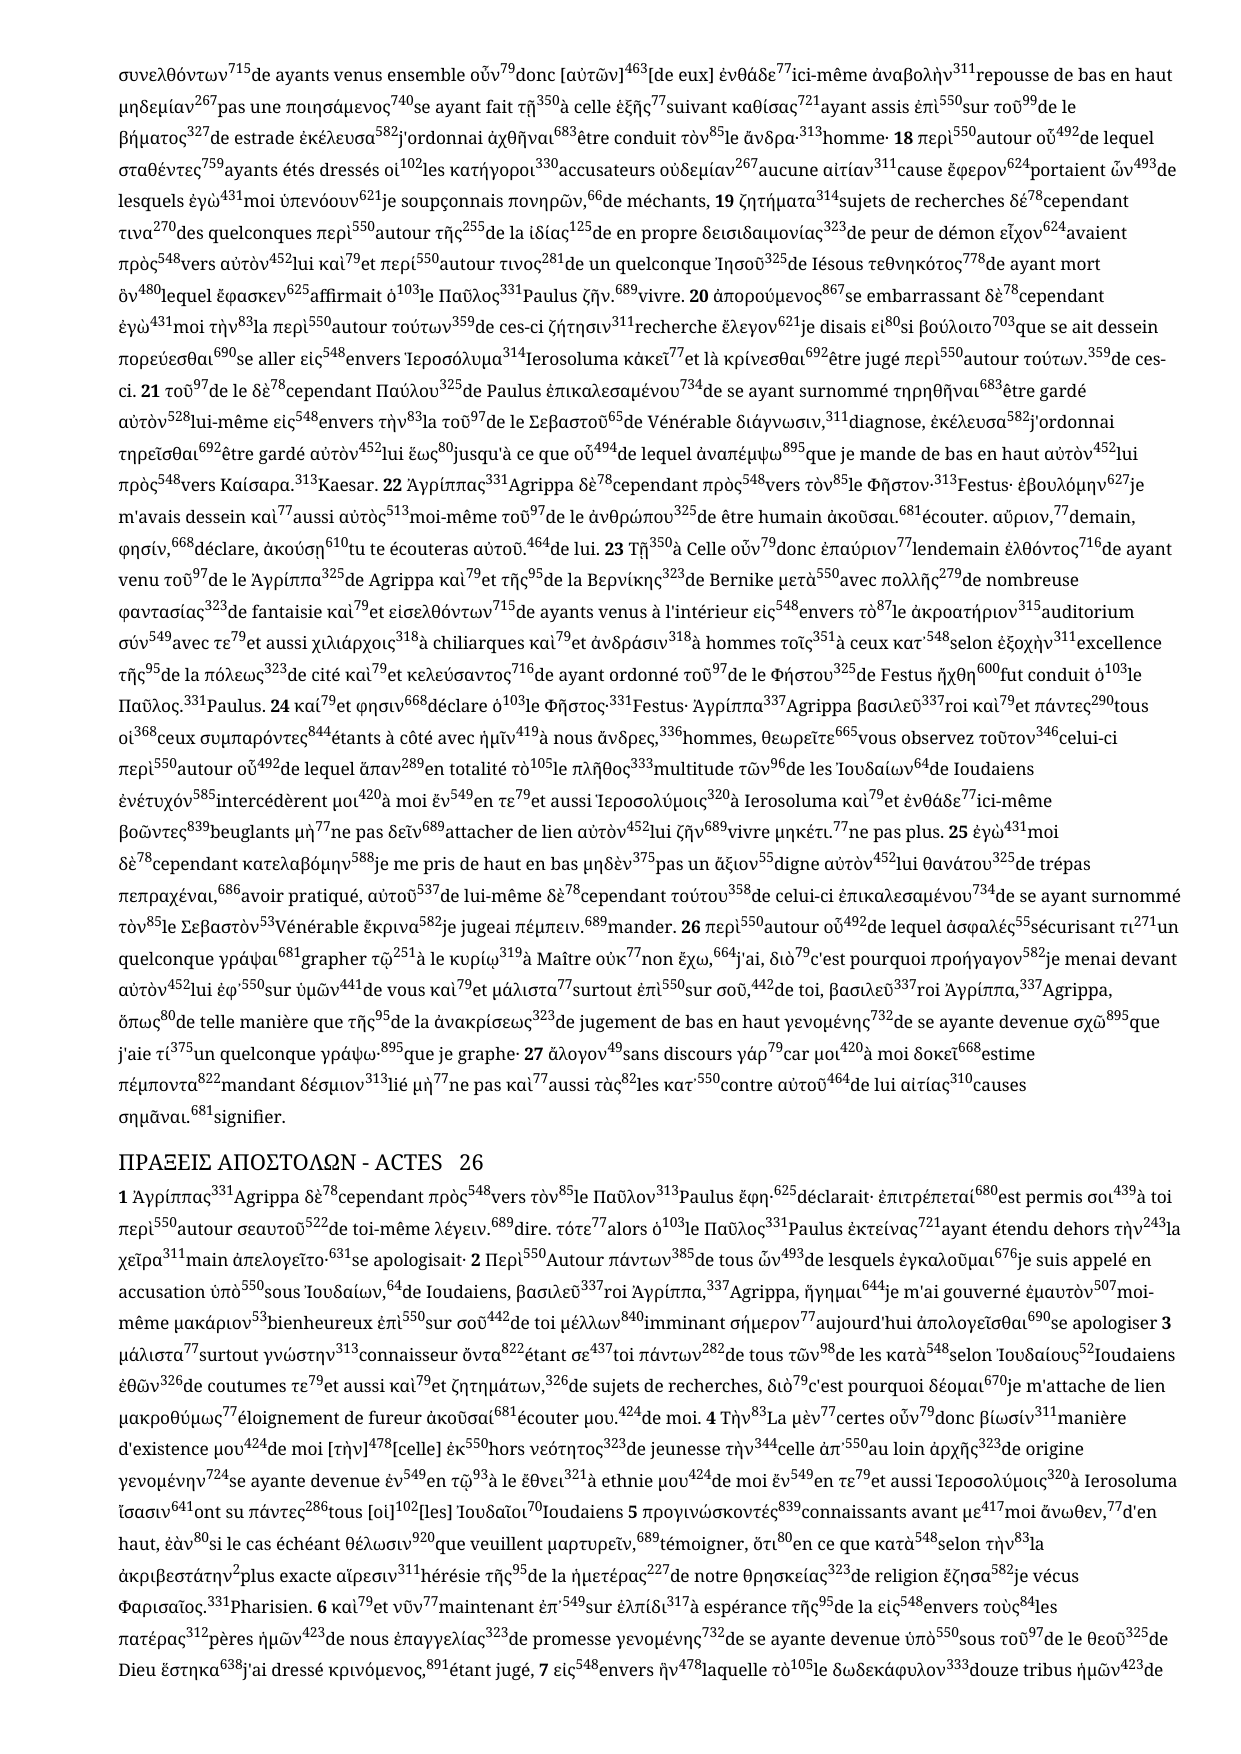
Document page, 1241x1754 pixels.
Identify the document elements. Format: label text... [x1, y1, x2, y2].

text 1 Ἀγρίππας331Agrippa δὲ78cependant πρὸς548vers τὸν85le Παῦλον313Paulus ἔφη·625déclarait· ἐπιτρέπεταί680est permis σοι439à toi περὶ550autour σεαυτοῦ522de toi-même λέγειν.689dire. τότε77alors ὁ103le Παῦλος331Paulus ἐκτείνας721ayant étendu dehors τὴν243la χεῖρα311main ἀπελογεῖτο·631se apologisait· 2 Περὶ550Autour πάντων385de tous ὧν493de lesquels ἐγκαλοῦμαι676je suis appelé en accusation ὑπὸ550sous Ἰουδαίων,64de Ioudaiens, βασιλεῦ337roi Ἀγρίππα,337Agrippa, ἥγημαι644je m'ai gouverné ἐμαυτὸν507moi-même μακάριον53bienheureux ἐπὶ550sur σοῦ442de toi μέλλων840imminant σήμερον77aujourd'hui ἀπολογεῖσθαι690se apologiser 3 μάλιστα77surtout γνώστην313connaisseur ὄντα822étant σε437toi πάντων282de tous τῶν98de les κατὰ548selon Ἰουδαίους52Ioudaiens ἐθῶν326de coutumes τε79et aussi καὶ79et ζητημάτων,326de sujets de recherches, διὸ79c'est pourquoi δέομαι670je m'attache de lien μακροθύμως77éloignement de fureur ἀκοῦσαί681écouter μου.424de moi. 4 Τὴν83La μὲν77certes οὖν79donc βίωσίν311manière d'existence μου424de moi [τὴν]478[celle] ἐκ550hors νεότητος323de jeunesse τὴν344celle ἀπ᾽550au loin ἀρχῆς323de origine γενομένην724se ayante devenue ἐν549en τῷ93à le ἔθνει321à ethnie μου424de moi ἔν549en τε79et aussi Ἱεροσολύμοις320à Ierosoluma ἴσασιν641ont su πάντες286tous [οἱ]102[les] Ἰουδαῖοι70Ioudaiens 5 προγινώσκοντές839connaissants avant με417moi ἄνωθεν,77d'en haut, ἐὰν80si le cas échéant θέλωσιν920que veuillent μαρτυρεῖν,689témoigner, ὅτι80en ce que κατὰ548selon τὴν83la ἀκριβεστάτην2plus exacte αἵρεσιν311hérésie τῆς95de la ἡμετέρας227de notre θρησκείας323de religion ἔζησα582je vécus Φαρισαῖος.331Pharisien. 6 καὶ79et νῦν77maintenant ἐπ᾽549sur ἐλπίδι317à espérance τῆς95de la εἰς548envers τοὺς84les πατέρας312pères ἡμῶν423de nous ἐπαγγελίας323de promesse γενομένης732de se ayante devenue ὑπὸ550sous τοῦ97de le θεοῦ325de Dieu ἕστηκα638j'ai dressé κρινόμενος,891étant jugé, 7 εἰς548envers ἣν478laquelle τὸ105le δωδεκάφυλον333douze tribus ἡμῶν423de nous ἐν549en ἐκτενείᾳ317à extension νύκτα311nuit καὶ79et ἡμέραν311journée λατρεῦον842adorant ἐλπίζει668espère καταντῆσαι,681atteindre à l'encontre, περὶ550autour ἧς300de laquelle ἐλπίδος323de espérance ἐγκαλοῦμαι676je suis appelé en accusation ὑπὸ550sous Ἰουδαίων,64de Ioudaiens, βασιλεῦ.337roi. 8 τί399quel ἄπιστον73incroyant κρίνεται680est jugé παρ᾽549à côté ὑμῖν438à vous εἰ80si ὁ103le θεὸς331Dieu νεκροὺς52morts ἐγείρει;668éveille; 9 Ἐγὼ431Moi μὲν77certes οὖν79donc ἔδοξα582j'estimai ἐμαυτῷ509à moi-même πρὸς548vers τὸ87le ὄνομα315nom Ἰησοῦ325de Iésous τοῦ97de le Ναζωραίου325de Nazoréen δεῖν689attacher de lien πολλὰ270nombreux ἐναντία54aux encontres πρᾶξαι,681pratiquer, 10 ὃ482lequel καὶ77aussi ἐποίησα582je fis ἐν549en Ἱεροσολύμοις,320à Ierosoluma, καὶ79et πολλούς372nombreux τε79et aussi τῶν96de les ἁγίων64de saints ἐγὼ431moi ἐν549en φυλακαῖς316à gardiennages κατέκλεισα582je fermai à clef de haut en bas τὴν83la παρὰ550à côté τῶν96de les ἀρχιερέων324de chefs sacrificateurs ἐξουσίαν311autorité λαβὼν721ayant pris ἀναιρουμένων884de étants saisis de bas en haut τε79et aussi αὐτῶν463de eux κατήνεγκα582je portai de haut en bas ψῆφον.311caillou lisse. 11 καὶ79et κατὰ548selon πάσας266toutes τὰς82les συναγωγὰς310synagogues πολλάκις77souvent τιμωρῶν840punissant αὐτοὺς451eux ἠνάγκαζον621je contraignais βλασφημεῖν689blasphémer περισσῶς77surabondamment τε79et aussi ἐμμαινόμενος867se enrageant αὐτοῖς457à eux ἐδίωκον621je poursuivais ἕως551jusqu'à ce que καὶ77aussi εἰς548envers τὰς82les ἔξω77au-dehors πόλεις.310cités. 12 Ἐν549En οἷς487à lesquels πορευόμενος867se allant εἰς548envers τὴν83la Δαμασκὸν311Damas μετ᾽550avec ἐξουσίας323de autorité καὶ79et ἐπιτροπῆς323de permission τῆς356de celle τῶν96de les ἀρχιερέων324de chefs sacrificateurs 13 ἡμέρας323de journée μέσης209de au milieu κατὰ548selon τὴν83la ὁδὸν311chemin εἶδον,582je vis, βασιλεῦ,337roi, οὐρανόθεν77célestement ὑπὲρ548au-dessus τὴν83la λαμπρότητα311brillance τοῦ97de le ἡλίου325de soleil περιλάμψαν709ayant brillé autour με417moi φῶς315lumière καὶ79et τοὺς345ceux σὺν549avec ἐμοὶ420à moi πορευομένους.848se allants. 14 πάντων383de tous τε79et aussi καταπεσόντων715de ayants tombés de haut en bas ἡμῶν423de nous εἰς548envers τὴν83la γῆν311terre ἤκουσα582j'écoutai φωνὴν311son de voix λέγουσαν820disante πρός548vers με417moi τῇ89à la Ἑβραΐδι8à Hébraïque διαλέκτῳ·317à dialecte· Σαοὺλ337Saoul Σαούλ,337Saoul, τί399quel με417moi διώκεις;666tu poursuis; σκληρόν49dur σοι439à toi πρὸς548vers κέντρα314aiguillons λακτίζειν.689frapper du pied. 15 ἐγὼ431moi δὲ78cependant εἶπα·582je dis· τίς410quel εἶ,666tu es, κύριε;337Maître; ὁ103le δὲ78cependant κύριος331Maître εἶπεν·586dit· ἐγώ431moi εἰμι664je suis Ἰησοῦς331Iésous ὃν480lequel σὺ448toi διώκεις.666tu poursuis. 16 ἀλλ᾽79mais ἀνάστηθι554redresse καὶ79et στῆθι554dresse ἐπὶ548sur τοὺς84les πόδας312pieds σου·442de toi· εἰς548envers τοῦτο348ce-ci γὰρ79car ὤφθην596je fus vu σοι,439à toi, προχειρίσασθαί682se mainmettre en avant σε437toi ὑπηρέτην313ministre καὶ79et μάρτυρα313témoin ὧν493de lesquels τε79et aussi εἶδές584tu vis [με]417[moi] ὧν493de lesquels τε79et aussi ὀφθήσομαί615je serai vu σοι,439à toi, 17 ἐξαιρούμενός867se extrayant σε437toi ἐκ550hors τοῦ97de le λαοῦ325de peuple καὶ79et ἐκ550hors τῶν98de les ἐθνῶν326de ethnies εἰς548envers οὓς479lesquels ἐγὼ431moi ἀποστέλλω664j'envoie σε437toi 18 ἀνοῖξαι681ouvrir ὀφθαλμοὺς312yeux αὐτῶν,463de eux, τοῦ360de ce ἐπιστρέψαι681retourner au-dessus ἀπὸ550au loin σκότους327de ténèbre εἰς548envers φῶς315lumière καὶ79et τῆς95de la ἐξουσίας323de autorité τοῦ97de le σατανᾶ325de Satanas ἐπὶ548sur τὸν85le θεόν,313Dieu, τοῦ360de ce λαβεῖν681prendre αὐτοὺς451eux ἄφεσιν311abandon ἁμαρτιῶν322de fautes καὶ79et κλῆρον313lot ἐν549en τοῖς351à ceux ἡγιασμένοις800à ayants étés sanctifiés πίστει317à croyance τῇ350à celle εἰς548envers ἐμέ.417moi. 19 Ὅθεν,80D'où, βασιλεῦ337roi Ἀγρίππα,337Agrippa, οὐκ77non ἐγενόμην588je me devins ἀπειθὴς47désobéissant τῇ89à la οὐρανίῳ8à céleste ὀπτασίᾳ317à apparition 20 ἀλλὰ79mais τοῖς351à ceux ἐν549en Δαμασκῷ317à Damas πρῶτόν77premièrement τε79et aussi καὶ79et Ἱεροσολύμοις,320à Ierosoluma, πᾶσάν267toute τε79et aussi τὴν83la χώραν311région τῆς95de la Ἰουδαίας323de Ioudaia καὶ79et τοῖς92à les ἔθνεσιν320à ethnies ἀπήγγελλον621je rapportais annonce μετανοεῖν689transintelliger καὶ79et ἐπιστρέφειν689retourner au-dessus ἐπὶ548sur τὸν85le θεόν,313Dieu, ἄξια54dignes τῆς95de la μετανοίας323de transintelligence ἔργα314travaux πράσσοντας.821pratiquants. 21 ἕνεκα552à cause τούτων359de ces-ci με417moi Ἰουδαῖοι70Ioudaiens συλλαβόμενοι739se ayants pris ensemble [ὄντα]822[étant] ἐν549en τῷ93à le ἱερῷ321à sanctuaire ἐπειρῶντο630se tentaient διαχειρίσασθαι.682se manipuler en séparant. 22 ἐπικουρίας323de assistance οὖν79donc τυχὼν721ayant obtenu τῆς356de celle ἀπὸ550au loin τοῦ97de le θεοῦ325de Dieu ἄχρι552jusqu'à l'extrémité τῆς95de la ἡμέρας323de journée ταύτης148de celle-ci ἕστηκα638j'ai dressé μαρτυρόμενος867se rendant témoignage μικρῷ59à petit τε79et aussi καὶ79et μεγάλῳ59à grand οὐδὲν375aucun ἐκτὸς552extérieurement λέγων840disant ὧν493de lesquels τε79et aussi οἱ102les προφῆται330prophètes ἐλάλησαν585bavardèrent μελλόντων835de imminants γίνεσθαι690se devenir καὶ79et Μωϋσῆς,331Môusês, 23 εἰ80si παθητὸς47souffrant ὁ103le χριστός,331Christ, εἰ80si πρῶτος47premier ἐξ550hors ἀναστάσεως323de redressement νεκρῶν64de morts φῶς315lumière μέλλει668immine καταγγέλλειν689annoncer de haut en bas τῷ91à le τε79et aussi λαῷ319à peuple καὶ79et τοῖς92à les ἔθνεσιν.320à ethnies. 24 Ταῦτα347Ces-ci δὲ78cependant αὐτοῦ464de lui ἀπολογουμένου861de se apologisant ὁ103le Φῆστος331Festus μεγάλῃ36à grande τῇ89à la φωνῇ317à son de voix φησιν·668déclare· μαίνῃ,672tu te délires, Παῦλε·337Paulus· τὰ104les πολλά391nombreux σε437toi γράμματα332lettres εἰς548envers μανίαν311manie περιτρέπει.668tourne autour. 25 ὁ103le δὲ78cependant Παῦλος·331Paulus· οὐ77non μαίνομαι,670je me délire, φησίν,668déclare, κράτιστε27très fort Φῆστε,337Festus, ἀλλ᾽79mais ἀληθείας323de vérité καὶ79et σωφροσύνης323de émotion saine ῥήματα314oraux ἀποφθέγγομαι.670je me profère au loin. 26 ἐπίσταται674se établit sûrement γὰρ79car περὶ550autour τούτων359de ces-ci ὁ103le βασιλεὺς331roi πρὸς548vers ὃν480lequel καὶ77aussi παρρησιαζόμενος867se oralisant franchement λαλῶ,664je bavarde, λανθάνειν689omettre γὰρ79car αὐτόν452lui [τι]375[un quelconque] τούτων359de ces-ci οὐ77non πείθομαι676je suis persuadé οὐθέν·375aucun· οὐ77non γάρ79car ἐστιν668est ἐν549en γωνίᾳ317à coin πεπραγμένον815ayant été pratiqué τοῦτο.366ce-ci. 27 πιστεύεις,666tu crois, βασιλεῦ337roi Ἀγρίππα,337Agrippa, τοῖς90à les προφήταις;318à prophètes; οἶδα638j'ai su ὅτι80en ce que πιστεύεις.666tu crois. 28 ὁ103le δὲ78cependant Ἀγρίππας331Agrippa πρὸς548vers τὸν85le Παῦλον·313Paulus· ἐν549en ὀλίγῳ380à peu με417moi πείθεις666tu persuades Χριστιανὸν313Chrétien ποιῆσαι.681faire. 29 ὁ103le δὲ78cependant Παῦλος·331Paulus· εὐξαίμην695que je me souhaite ἂν340le cas échéant τῷ91à le θεῷ319à Dieu καὶ79et ἐν549en ὀλίγῳ380à peu καὶ79et ἐν549en μεγάλῳ61à grand οὐ77non μόνον77seulement σὲ437toi ἀλλὰ79mais καὶ77aussi πάντας372tous τοὺς345ceux ἀκούοντάς821écoutants μου424de moi σήμερον77aujourd'hui γενέσθαι682se devenir τοιούτους345tels ὁποῖος410quel que καὶ77aussi ἐγώ431moi εἰμι664je suis παρεκτὸς552hormis τῶν96de les δεσμῶν324de liens τούτων.149de ceux-ci. 30 Ἀνέστη586Redressa τε79et aussi ὁ103le βασιλεὺς331roi καὶ79et ὁ103le ἡγεμὼν331gouverneur ἥ101la τε79et aussi Βερνίκη329Bernike καὶ79et οἱ363ceux συγκαθήμενοι866se asseyants ensemble αὐτοῖς,457à eux, 31 καὶ79et ἀναχωρήσαντες720ayants replacés ἐλάλουν624bavardaient πρὸς548vers ἀλλήλους501les uns les autres λέγοντες839disants ὅτι80en ce que οὐδὲν271aucun θανάτου325de trépas ἢ79ou δεσμῶν324de liens ἄξιόν55digne [τι]271[un quelconque] πράσσει668pratique ὁ103le ἄνθρωπος331être humain οὗτος.156celui-ci. 32 Ἀγρίππας331Agrippa δὲ78cependant τῷ91à le Φήστῳ319à Festus ἔφη·625déclarait· ἀπολελύσθαι688avoir été délié au loin ἐδύνατο631se pouvait ὁ103le ἄνθρωπος331être humain οὗτος156celui-ci εἰ551si μὴ77ne pas ἐπεκέκλητο661s'avait surnommé Καίσαρα.313Kaesar. [118, 1181, 1181, 1682]
text ΠΡΑΞΕΙΣ ΑΠΟΣΤΟΛΩΝ - ACTES 26 [118, 1147, 1181, 1177]
text 1 Φῆστος331Festus οὖν79donc ἐπιβὰς721ayant surmonté τῇ89à la ἐπαρχείᾳ317à éparchie μετὰ548après τρεῖς176trois ἡμέρας310journées ἀνέβη586monta εἰς548envers Ἱεροσόλυμα314Ierosoluma ἀπὸ550au loin Καισαρείας,323de Kaesareia, 2 ἐνεφάνισάν585rendirent visible dedans τε79et aussi αὐτῷ458à lui οἱ102les ἀρχιερεῖς330chefs sacrificateurs καὶ79et οἱ102les πρῶτοι70premiers τῶν96de les Ἰουδαίων64de Ioudaiens κατὰ550contre τοῦ97de le Παύλου325de Paulus καὶ79et παρεκάλουν624appelaient à côté αὐτὸν452lui 3 αἰτούμενοι866se demandants χάριν311grâce κατ᾽550contre αὐτοῦ464de lui ὅπως77de telle manière que μεταπέμψηται905que se mande au-delà αὐτὸν452lui εἰς548envers Ἰερουσαλήμ,311Ierousalem, ἐνέδραν311embuscade ποιοῦντες839faisants ἀνελεῖν681saisir de bas en haut αὐτὸν452lui κατὰ548selon τὴν83la ὁδόν.311chemin. 4 ὁ364celui μὲν77certes οὖν79donc Φῆστος331Festus ἀπεκρίθη600fut répondu τηρεῖσθαι692être gardé τὸν85le Παῦλον313Paulus εἰς548envers Καισάρειαν,311Kaesareia, ἑαυτὸν528lui-même δὲ78cependant μέλλειν689imminer ἐν549en τάχει321à vitesse ἐκπορεύεσθαι·690se aller au dehors· 5 οἱ102les οὖν79donc ἐν549en ὑμῖν,438à vous, φησίν,668déclare, δυνατοὶ70puissants συγκαταβάντες720ayants descendus ensemble εἴ80si τί392un quelconque ἐστιν668est ἐν549en τῷ91à le ἀνδρὶ319à homme ἄτοπον73déplacé κατηγορείτωσαν571accusent αὐτοῦ.464de lui. 6 Διατρίψας721Ayant gratté à travers δὲ78cependant ἐν549en αὐτοῖς457à eux ἡμέρας310journées οὐ77non πλείους1plus nombreusement ὀκτὼ188de huit ἢ79ou δέκα,188de dix, καταβὰς721ayant descendu εἰς548envers Καισάρειαν,311Kaesareia, τῇ350à celle ἐπαύριον77lendemain καθίσας721ayant assis ἐπὶ550sur τοῦ99de le βήματος327de estrade ἐκέλευσεν586ordonna τὸν85le Παῦλον313Paulus ἀχθῆναι.683être conduit. 7 παραγενομένου734de se ayant devenu à côté δὲ78cependant αὐτοῦ464de lui περιέστησαν585dressèrent autour αὐτὸν452lui οἱ102les ἀπὸ550au loin Ἱεροσολύμων326de Ierosoluma καταβεβηκότες782ayants descendus Ἰουδαῖοι70Ioudaiens πολλὰ270nombreux καὶ79et βαρέα5lourds αἰτιώματα314accusations καταφέροντες839portants de haut en bas ἃ481lesquels οὐκ77non ἴσχυον624avaient la ténacité ἀποδεῖξαι,681montrer loin, 8 τοῦ97de le Παύλου325de Paulus ἀπολογουμένου861de se apologisant ὅτι80en ce que οὔτε79ni εἰς548envers τὸν85le νόμον313loi τῶν96de les Ἰουδαίων64de Ioudaiens οὔτε79ni εἰς548envers τὸ87le ἱερὸν315sanctuaire οὔτε79ni εἰς548envers Καίσαρά313Kaesar τι375un quelconque ἥμαρτον.582je fautai. 9 Ὁ103Le Φῆστος331Festus δὲ78cependant θέλων840voulant τοῖς90à les Ἰουδαίοις58à Ioudaiens χάριν311grâce καταθέσθαι682se poser de haut en bas ἀποκριθεὶς760ayant été répondu τῷ91à le Παύλῳ319à Paulus εἶπεν·586dit· θέλεις666tu veux εἰς548envers Ἱεροσόλυμα314Ierosoluma ἀναβὰς721ayant monté ἐκεῖ77là περὶ550autour τούτων359de ces-ci κριθῆναι683être jugé ἐπ᾽550sur ἐμοῦ;424de moi; 10 εἶπεν586dit δὲ78cependant ὁ103le Παῦλος·331Paulus· ἐπὶ550sur τοῦ99de le βήματος327de estrade Καίσαρος325de Kaesar ἑστώς783ayant dressé εἰμι,664je suis, οὗ77où με417moi δεῖ668attache de lien κρίνεσθαι.692être jugé. Ἰουδαίους52Ioudaiens οὐδὲν375aucun ἠδίκησα582je fis injustice ὡς80comme καὶ77aussi σὺ448toi κάλλιον77en plus beau ἐπιγινώσκεις.666tu reconnais. 11 εἰ80si μὲν79certes οὖν79donc ἀδικῶ664je fais injustice καὶ79et ἄξιον55digne θανάτου325de trépas πέπραχά638j'ai pratiqué τι,375un quelconque, οὐ77non παραιτοῦμαι670je me demande à côté τὸ348ce ἀποθανεῖν·681mourir loin· εἰ80si δὲ78cependant οὐδέν392aucun ἐστιν668est ὧν493de lesquels οὗτοι363ceux-ci κατηγοροῦσίν667accusent μου,424de moi, οὐδείς390aucun με417moi δύναται674se peut αὐτοῖς457à eux χαρίσασθαι·682se faire grâce· Καίσαρα313Kaesar ἐπικαλοῦμαι.670je me surnomme. 12 τότε77alors ὁ103le Φῆστος331Festus συλλαλήσας721ayant bavardé ensemble μετὰ550avec τοῦ99de le συμβουλίου327de délibération ensemble ἀπεκρίθη·600fut répondu· Καίσαρα313Kaesar ἐπικέκλησαι,646tu t'as surnommé, ἐπὶ548sur Καίσαρα313Kaesar πορεύσῃ.610tu te iras. 13 Ἡμερῶν322de Journées δὲ78cependant διαγενομένων731de se ayantes devenues au travers τινῶν381de des quelconques Ἀγρίππας331Agrippa ὁ103le βασιλεὺς331roi καὶ79et Βερνίκη329Bernike κατήντησαν585atteignirent à l'encontre εἰς548envers Καισάρειαν311Kaesareia ἀσπασάμενοι739se ayants salués τὸν85le Φῆστον.313Festus. 14 ὡς80comme δὲ78cependant πλείους1plus nombreusement ἡμέρας310journées διέτριβον624grattaient à travers ἐκεῖ,77là, ὁ103le Φῆστος331Festus τῷ91à le βασιλεῖ319à roi ἀνέθετο592se posa de bas en haut τὰ347ces κατὰ548selon τὸν85le Παῦλον313Paulus λέγων·840disant· ἀνήρ331homme τίς287un quelconque ἐστιν668est καταλελειμμένος813ayant été laissé en contrebas ὑπὸ550sous Φήλικος325de Félix δέσμιος,331lié, 15 περὶ550autour οὗ492de lequel γενομένου734de se ayant devenu μου424de moi εἰς548envers Ἱεροσόλυμα314Ierosoluma ἐνεφάνισαν585rendirent visible dedans οἱ102les ἀρχιερεῖς330chefs sacrificateurs καὶ79et οἱ102les πρεσβύτεροι70plus anciens τῶν96de les Ἰουδαίων64de Ioudaiens αἰτούμενοι866se demandants κατ᾽550contre αὐτοῦ464de lui καταδίκην.311exécution en justice de haut en bas. 16 πρὸς548vers οὓς479lesquels ἀπεκρίθην596je fus répondu ὅτι80en ce que οὐκ77non ἔστιν668est ἔθος333coutume Ῥωμαίοις58à Romains χαρίζεσθαί690se faire grâce τινα269un quelconque ἄνθρωπον313être humain πρὶν80avant ἢ340ou ὁ364celui κατηγορούμενος891étant accusé κατὰ548selon πρόσωπον315face ἔχοι700que ait τοὺς84les κατηγόρους312accusateurs τόπον313lieu τε79et aussi ἀπολογίας323de apologie λάβοι694que prenne περὶ550autour τοῦ99de le ἐγκλήματος.327de appel en accusation. 17 συνελθόντων715de ayants venus ensemble οὖν79donc [αὐτῶν]463[de eux] ἐνθάδε77ici-même ἀναβολὴν311repousse de bas en haut μηδεμίαν267pas une ποιησάμενος740se ayant fait τῇ350à celle ἑξῆς77suivant καθίσας721ayant assis ἐπὶ550sur τοῦ99de le βήματος327de estrade ἐκέλευσα582j'ordonnai ἀχθῆναι683être conduit τὸν85le ἄνδρα·313homme· 18 περὶ550autour οὗ492de lequel σταθέντες759ayants étés dressés οἱ102les κατήγοροι330accusateurs οὐδεμίαν267aucune αἰτίαν311cause ἔφερον624portaient ὧν493de lesquels ἐγὼ431moi ὑπενόουν621je soupçonnais πονηρῶν,66de méchants, 19 ζητήματα314sujets de recherches δέ78cependant τινα270des quelconques περὶ550autour τῆς255de la ἰδίας125de en propre δεισιδαιμονίας323de peur de démon εἶχον624avaient πρὸς548vers αὐτὸν452lui καὶ79et περί550autour τινος281de un quelconque Ἰησοῦ325de Iésous τεθνηκότος778de ayant mort ὃν480lequel ἔφασκεν625affirmait ὁ103le Παῦλος331Paulus ζῆν.689vivre. 20 ἀπορούμενος867se embarrassant δὲ78cependant ἐγὼ431moi τὴν83la περὶ550autour τούτων359de ces-ci ζήτησιν311recherche ἔλεγον621je disais εἰ80si βούλοιτο703que se ait dessein πορεύεσθαι690se aller εἰς548envers Ἱεροσόλυμα314Ierosoluma κἀκεῖ77et là κρίνεσθαι692être jugé περὶ550autour τούτων.359de ces-ci. 21 τοῦ97de le δὲ78cependant Παύλου325de Paulus ἐπικαλεσαμένου734de se ayant surnommé τηρηθῆναι683être gardé αὐτὸν528lui-même εἰς548envers τὴν83la τοῦ97de le Σεβαστοῦ65de Vénérable διάγνωσιν,311diagnose, ἐκέλευσα582j'ordonnai τηρεῖσθαι692être gardé αὐτὸν452lui ἕως80jusqu'à ce que οὗ494de lequel ἀναπέμψω895que je mande de bas en haut αὐτὸν452lui πρὸς548vers Καίσαρα.313Kaesar. 22 Ἀγρίππας331Agrippa δὲ78cependant πρὸς548vers τὸν85le Φῆστον·313Festus· ἐβουλόμην627je m'avais dessein καὶ77aussi αὐτὸς513moi-même τοῦ97de le ἀνθρώπου325de être humain ἀκοῦσαι.681écouter. αὔριον,77demain, φησίν,668déclare, ἀκούσῃ610tu te écouteras αὐτοῦ.464de lui. 23 Τῇ350à Celle οὖν79donc ἐπαύριον77lendemain ἐλθόντος716de ayant venu τοῦ97de le Ἀγρίππα325de Agrippa καὶ79et τῆς95de la Βερνίκης323de Bernike μετὰ550avec πολλῆς279de nombreuse φαντασίας323de fantaisie καὶ79et εἰσελθόντων715de ayants venus à l'intérieur εἰς548envers τὸ87le ἀκροατήριον315auditorium σύν549avec τε79et aussi χιλιάρχοις318à chiliarques καὶ79et ἀνδράσιν318à hommes τοῖς351à ceux κατ᾽548selon ἐξοχὴν311excellence τῆς95de la πόλεως323de cité καὶ79et κελεύσαντος716de ayant ordonné τοῦ97de le Φήστου325de Festus ἤχθη600fut conduit ὁ103le Παῦλος.331Paulus. 24 καί79et φησιν668déclare ὁ103le Φῆστος·331Festus· Ἀγρίππα337Agrippa βασιλεῦ337roi καὶ79et πάντες290tous οἱ368ceux συμπαρόντες844étants à côté avec ἡμῖν419à nous ἄνδρες,336hommes, θεωρεῖτε665vous observez τοῦτον346celui-ci περὶ550autour οὗ492de lequel ἅπαν289en totalité τὸ105le πλῆθος333multitude τῶν96de les Ἰουδαίων64de Ioudaiens ἐνέτυχόν585intercédèrent μοι420à moi ἔν549en τε79et aussi Ἱεροσολύμοις320à Ierosoluma καὶ79et ἐνθάδε77ici-même βοῶντες839beuglants μὴ77ne pas δεῖν689attacher de lien αὐτὸν452lui ζῆν689vivre μηκέτι.77ne pas plus. 25 ἐγὼ431moi δὲ78cependant κατελαβόμην588je me pris de haut en bas μηδὲν375pas un ἄξιον55digne αὐτὸν452lui θανάτου325de trépas πεπραχέναι,686avoir pratiqué, αὐτοῦ537de lui-même δὲ78cependant τούτου358de celui-ci ἐπικαλεσαμένου734de se ayant surnommé τὸν85le Σεβαστὸν53Vénérable ἔκρινα582je jugeai πέμπειν.689mander. 26 περὶ550autour οὗ492de lequel ἀσφαλές55sécurisant τι271un quelconque γράψαι681grapher τῷ251à le κυρίῳ319à Maître οὐκ77non ἔχω,664j'ai, διὸ79c'est pourquoi προήγαγον582je menai devant αὐτὸν452lui ἐφ᾽550sur ὑμῶν441de vous καὶ79et μάλιστα77surtout ἐπὶ550sur σοῦ,442de toi, βασιλεῦ337roi Ἀγρίππα,337Agrippa, ὅπως80de telle manière que τῆς95de la ἀνακρίσεως323de jugement de bas en haut γενομένης732de se ayante devenue σχῶ895que j'aie τί375un quelconque γράψω·895que je graphe· 27 ἄλογον49sans discours γάρ79car μοι420à moi δοκεῖ668estime πέμποντα822mandant δέσμιον313lié μὴ77ne pas καὶ77aussi τὰς82les κατ᾽550contre αὐτοῦ464de lui αἰτίας310causes σημᾶναι.681signifier. [118, 59, 1181, 1128]
